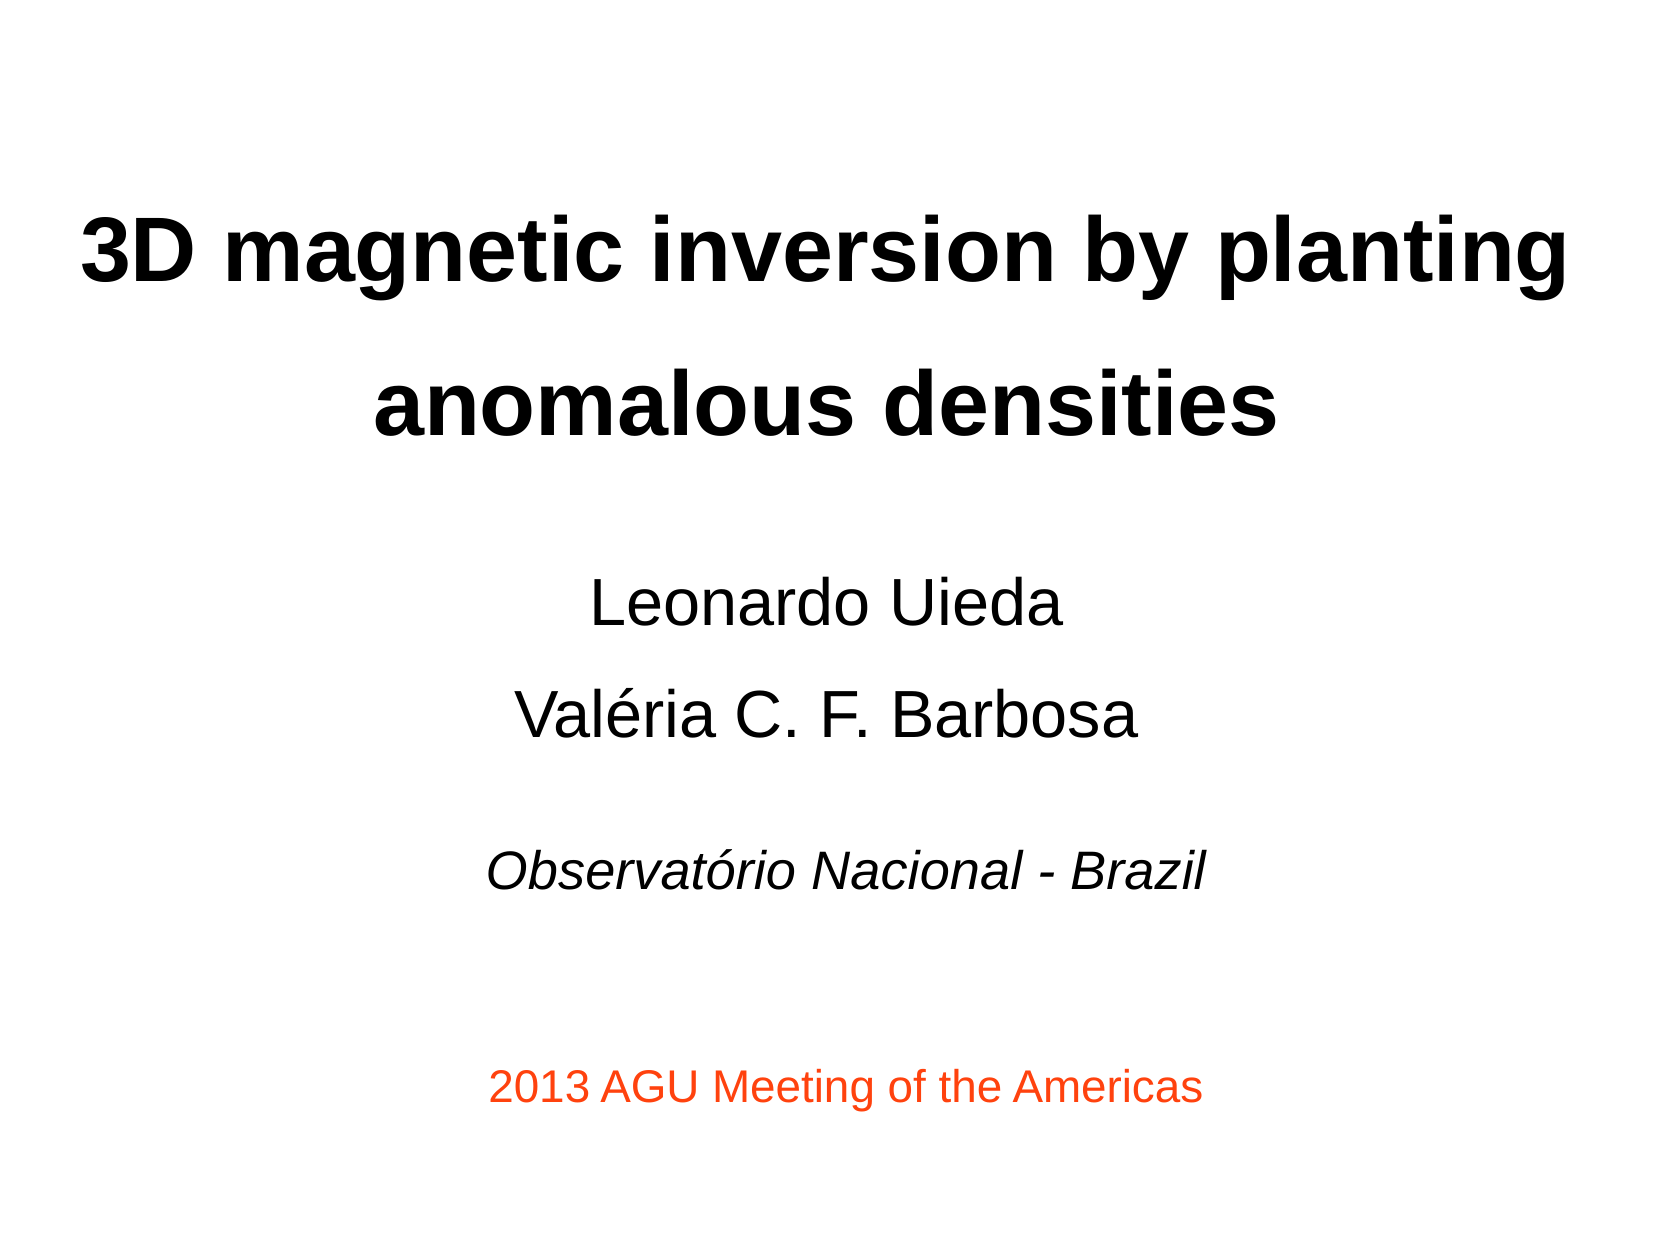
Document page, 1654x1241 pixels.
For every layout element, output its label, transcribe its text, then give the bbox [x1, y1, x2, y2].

subtitle Leonardo Uieda Valéria C. F. Barbosa [99, 532, 1554, 753]
text_box Observatório Nacional - Brazil [387, 818, 1306, 894]
text_box 2013 AGU Meeting of the Americas [387, 1036, 1306, 1112]
title 3D magnetic inversion by planting anomalous densities [0, 172, 1653, 532]
